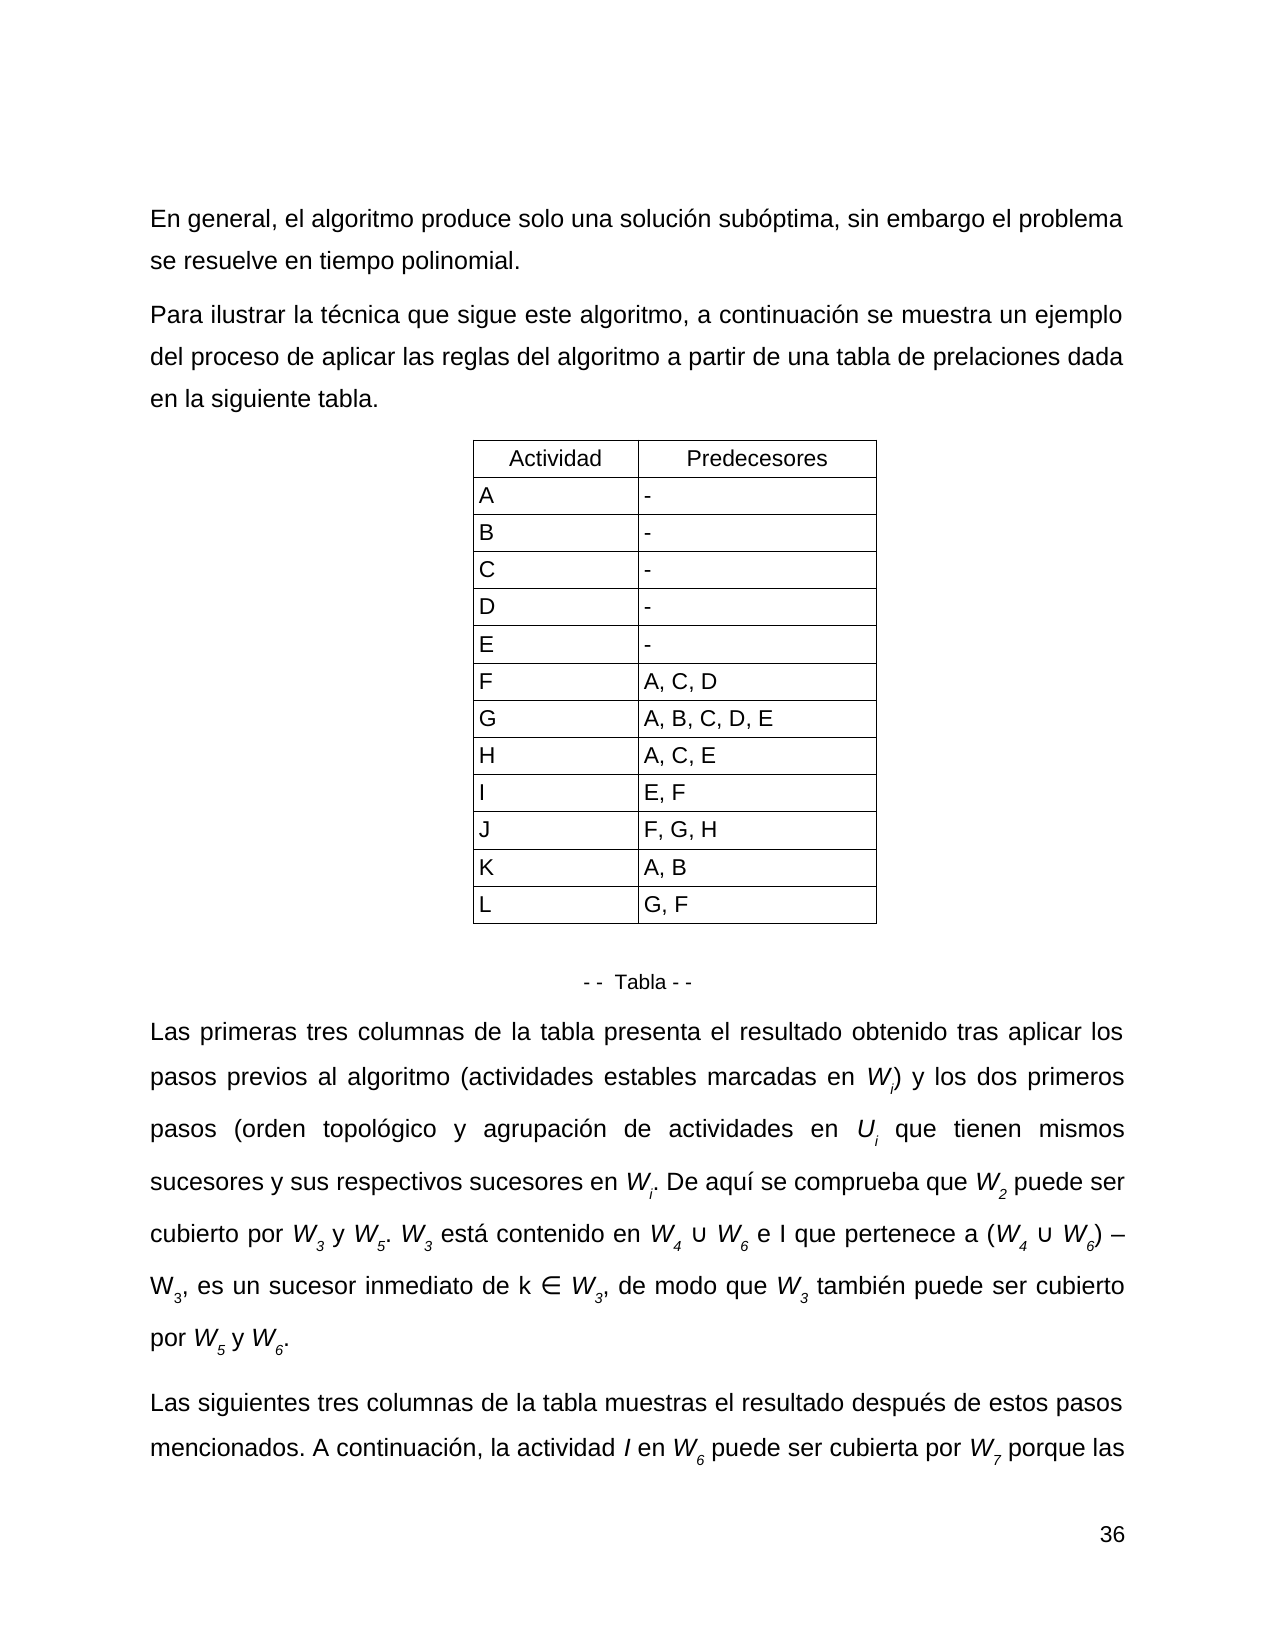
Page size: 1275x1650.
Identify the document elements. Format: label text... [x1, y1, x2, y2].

table_cell A, B, C, D, E [639, 701, 876, 737]
table_cell - [639, 589, 876, 625]
table_cell D [474, 589, 638, 625]
table_cell G, F [639, 887, 876, 923]
table_cell E, F [639, 775, 876, 811]
table_cell L [474, 887, 638, 923]
table_cell B [474, 515, 638, 551]
table_cell G [474, 701, 638, 737]
table_header Actividad [474, 441, 638, 477]
text Las primeras tres columnas de la tabla presenta el resultado obtenido tras aplicar los pasos previos al algoritmo (actividades estables marcadas en Wi) y los dos primeros pasos (orden topológico y agrupación de actividades en Ui que tienen mismos sucesores y sus respectivos sucesores en Wi. De aquí se comprueba que W2 puede ser cubierto por W3 y W5. W3 está contenido en W4 ∪ W6 e I que pertenece a (W4 ∪ W6) – W3, es un sucesor inmediato de k ∈ W3, de modo que W3 también puede ser cubierto por W5 y W6. [150, 1018, 1125, 1359]
table_cell E [474, 626, 638, 663]
table_cell A, B [639, 850, 876, 886]
table_cell F, G, H [639, 812, 876, 848]
table_cell - [639, 478, 876, 514]
table_cell A, C, D [639, 664, 876, 700]
text Las siguientes tres columnas de la tabla muestras el resultado después de estos pasos mencionados. A continuación, la actividad I en W6 puede ser cubierta por W7 porque las [150, 1388, 1125, 1469]
table_cell F [474, 664, 638, 700]
table_cell C [474, 552, 638, 588]
table_cell - [639, 626, 876, 663]
table_header Predecesores [639, 441, 876, 477]
text En general, el algoritmo produce solo una solución subóptima, sin embargo el problema se resuelve en tiempo polinomial. [150, 205, 1125, 275]
table_cell I [474, 775, 638, 811]
table_cell J [474, 812, 638, 848]
table_cell - [639, 515, 876, 551]
table_cell A, C, E [639, 738, 876, 774]
table_cell A [474, 478, 638, 514]
table_cell H [474, 738, 638, 774]
table_cell - [639, 552, 876, 588]
table_cell K [474, 850, 638, 886]
text - - Tabla - - [150, 970, 1125, 993]
text Para ilustrar la técnica que sigue este algoritmo, a continuación se muestra un ejemplo del proceso de aplicar las reglas del algoritmo a partir de una tabla de prelaciones dada en la siguiente tabla. [150, 301, 1125, 413]
